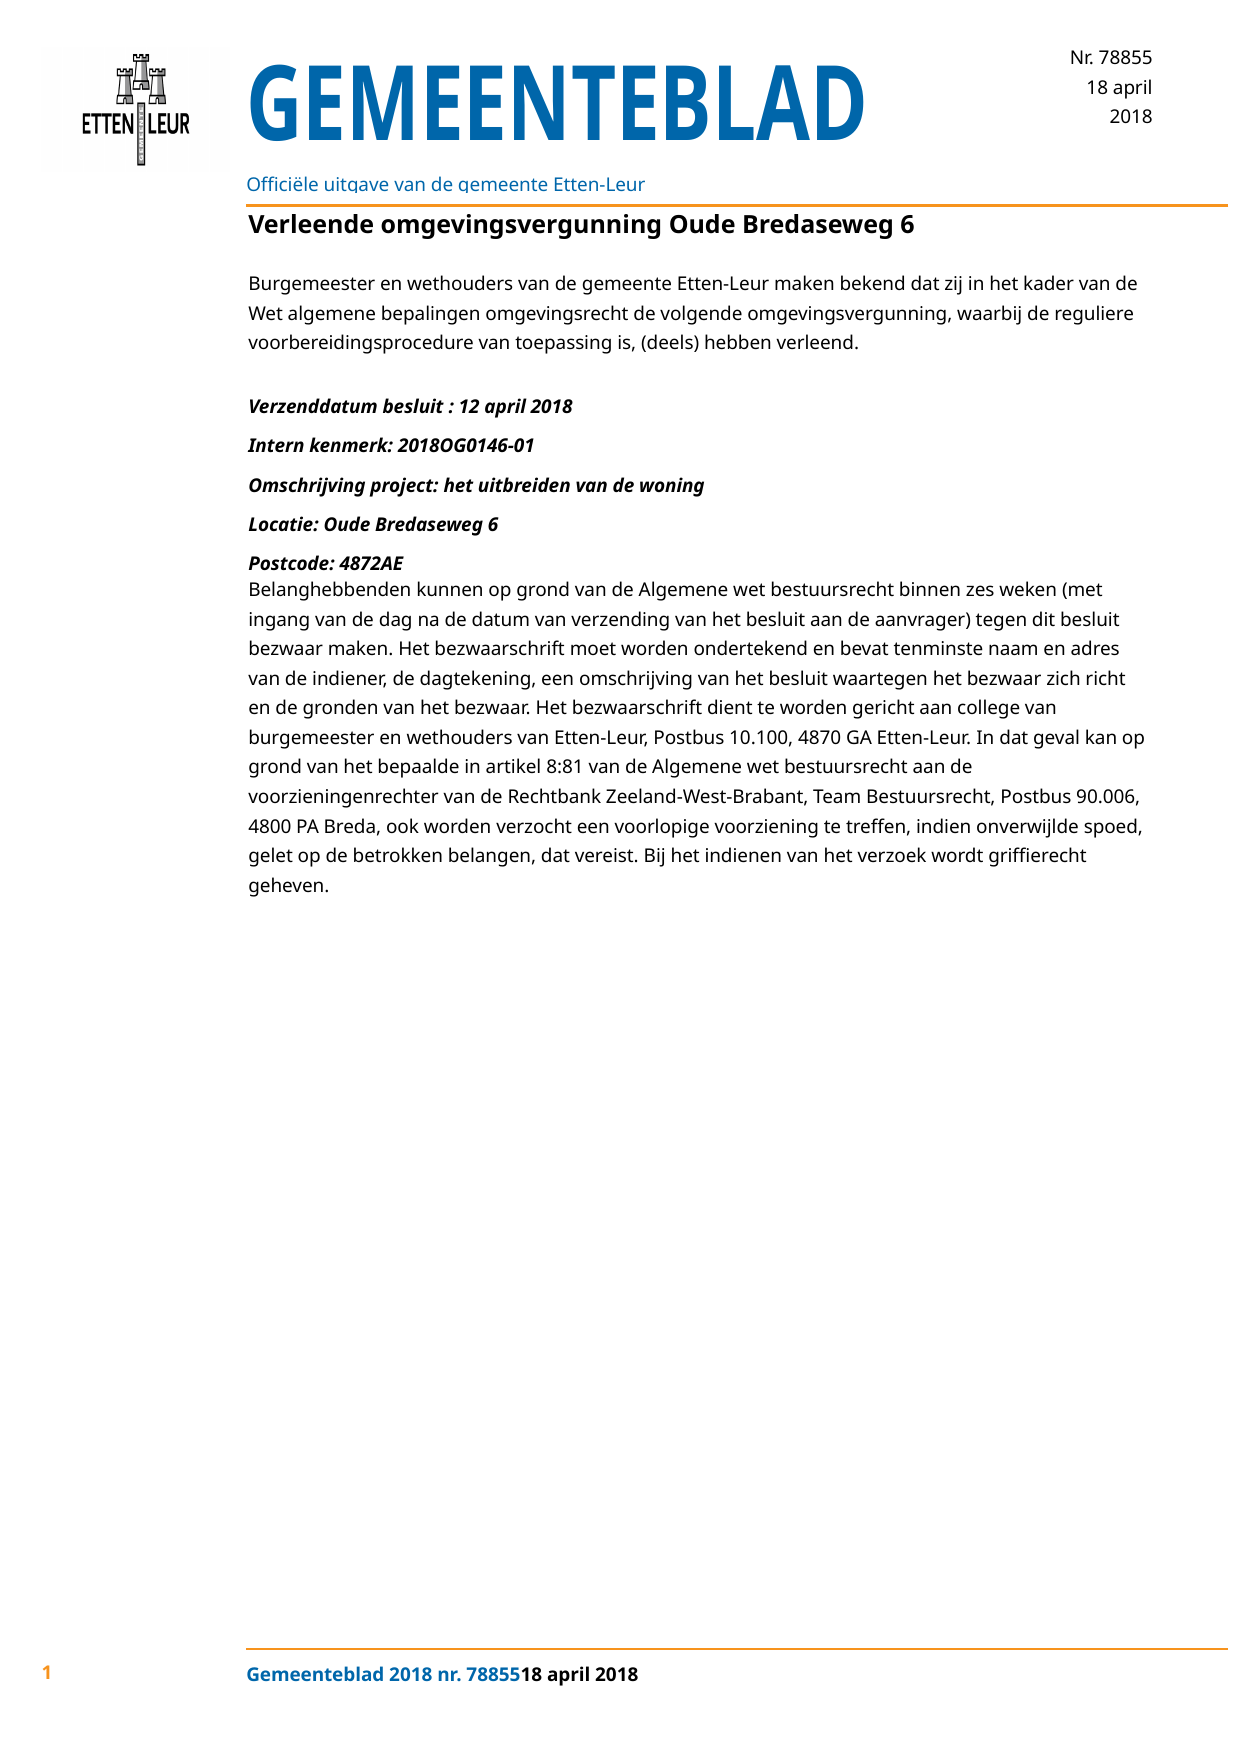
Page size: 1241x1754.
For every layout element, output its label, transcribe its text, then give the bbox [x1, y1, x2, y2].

text Burgemeester en wethouders van de gemeente Etten-Leur maken bekend dat zij in het kader van de Wet algemene bepalingen omgevingsrecht de volgende omgevingsvergunning, waarbij de reguliere voorbereidingsprocedure van toepassing is, (deels) hebben verleend. [248, 270, 1152, 355]
picture [41, 47, 231, 172]
text Locatie: Oude Bredaseweg 6 [248, 511, 1152, 537]
text Omschrijving project: het uitbreiden van de woning [248, 472, 1152, 498]
text Intern kenmerk: 2018OG0146-01 [248, 433, 1152, 458]
text Belanghebbenden kunnen op grond van de Algemene wet bestuursrecht binnen zes weken (met ingang van de dag na de datum van verzending van het besluit aan de aanvrager) tegen dit besluit bezwaar maken. Het bezwaarschrift moet worden ondertekend en bevat tenminste naam en adres van de indiener, de dagtekening, een omschrijving van het besluit waartegen het bezwaar zich richt en de gronden van het bezwaar. Het bezwaarschrift dient te worden gericht aan college van burgemeester en wethouders van Etten-Leur, Postbus 10.100, 4870 GA Etten-Leur. In dat geval kan op grond van het bepaalde in artikel 8:81 van de Algemene wet bestuursrecht aan de voorzieningenrechter van de Rechtbank Zeeland-West-Brabant, Team Bestuursrecht, Postbus 90.006, 4800 PA Breda, ook worden verzocht een voorlopige voorziening te treffen, indien onverwijlde spoed, gelet op de betrokken belangen, dat vereist. Bij het indienen van het verzoek wordt griffierecht geheven. [248, 576, 1152, 898]
text Verzenddatum besluit : 12 april 2018 [248, 393, 1152, 419]
text Postcode: 4872AE [248, 551, 1152, 576]
text Verleende omgevingsvergunning Oude Bredaseweg 6 [248, 207, 1152, 241]
